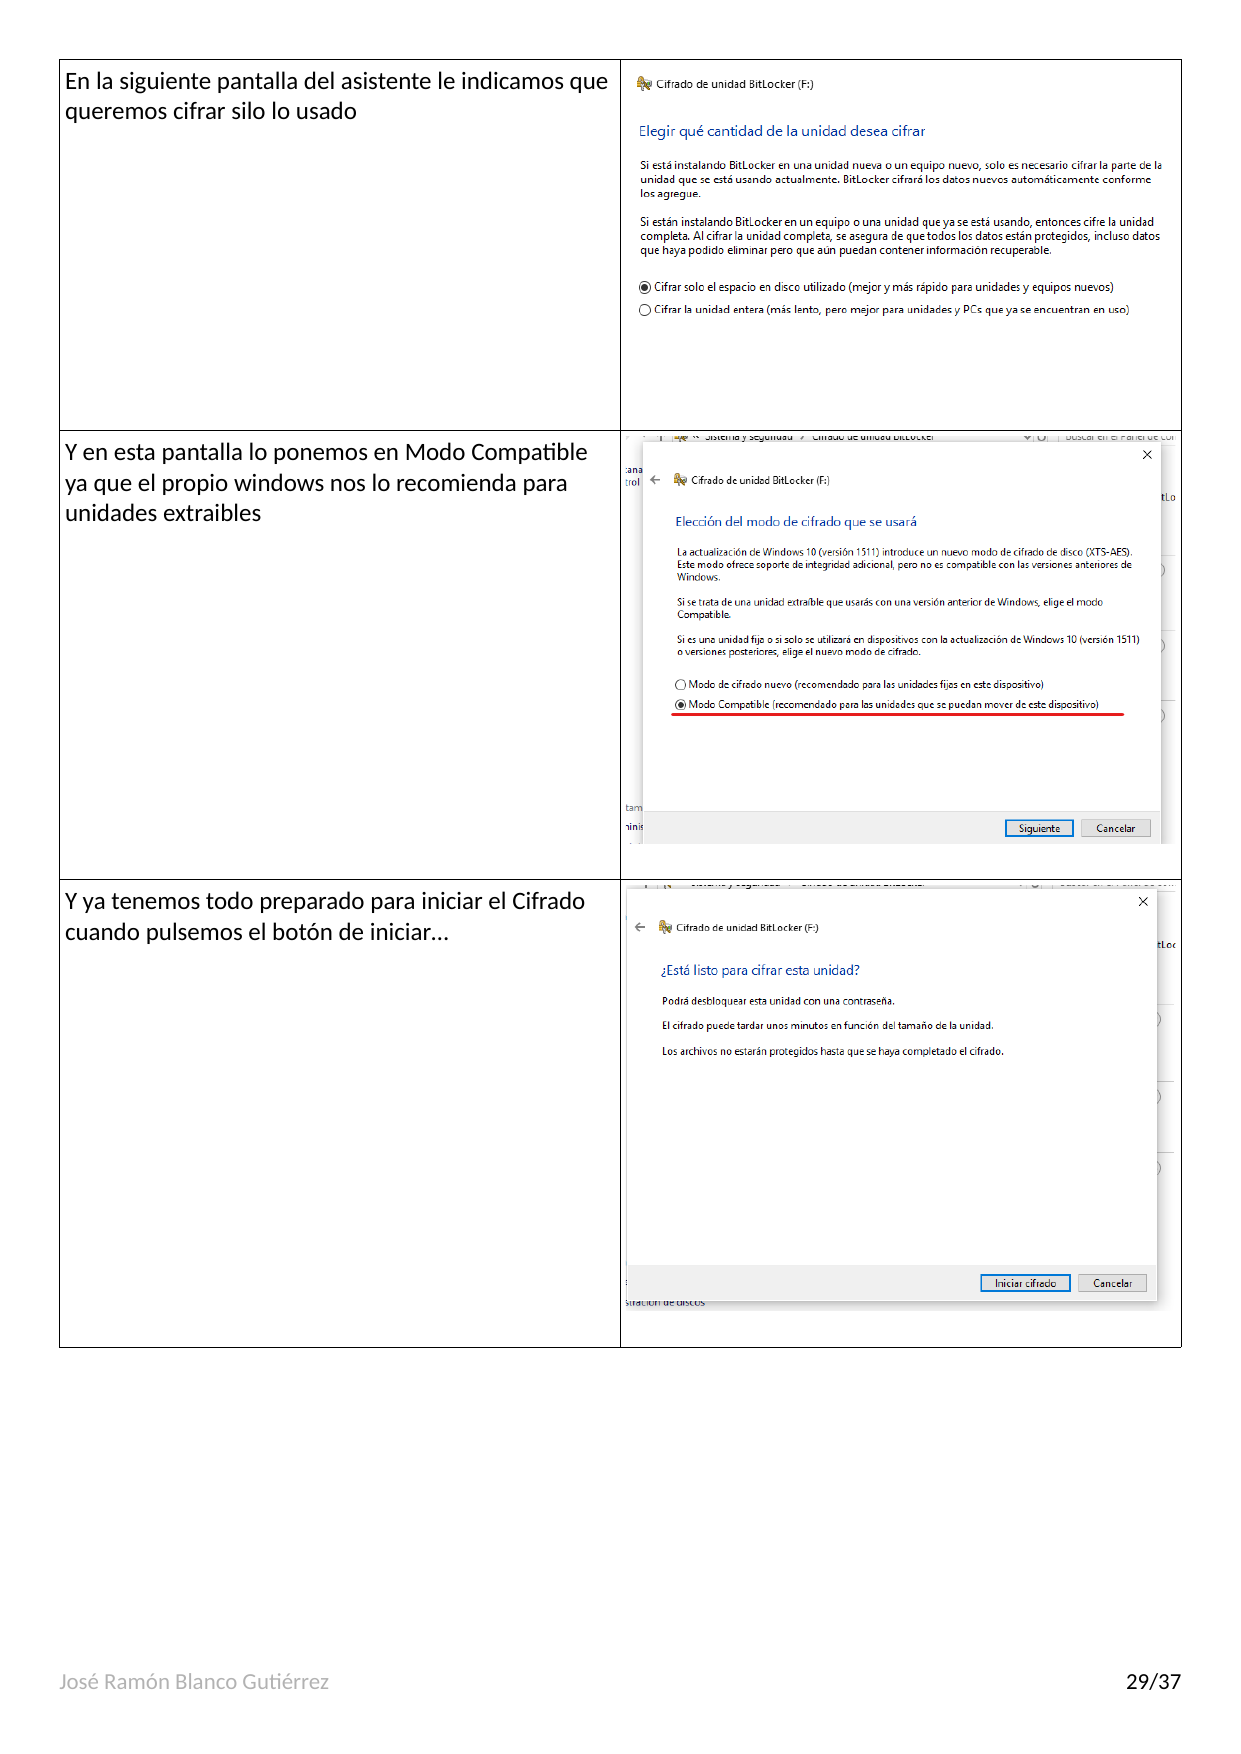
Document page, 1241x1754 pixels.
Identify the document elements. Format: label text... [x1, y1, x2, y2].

table_cell [621, 60, 1181, 430]
table_cell [621, 880, 1181, 1347]
table_cell En la siguiente pantalla del asistente le indicamos que queremos cifrar silo lo usado [60, 60, 620, 430]
picture [625, 885, 1176, 1311]
table_cell Y ya tenemos todo preparado para iniciar el Cifrado cuando pulsemos el botón de iniciar… [60, 880, 620, 1347]
table_cell Y en esta pantalla lo ponemos en Modo Compatible ya que el propio windows nos lo recomienda para unidades extraibles [60, 431, 620, 879]
picture [625, 65, 1176, 395]
picture [625, 436, 1176, 844]
table_cell [621, 431, 1181, 879]
